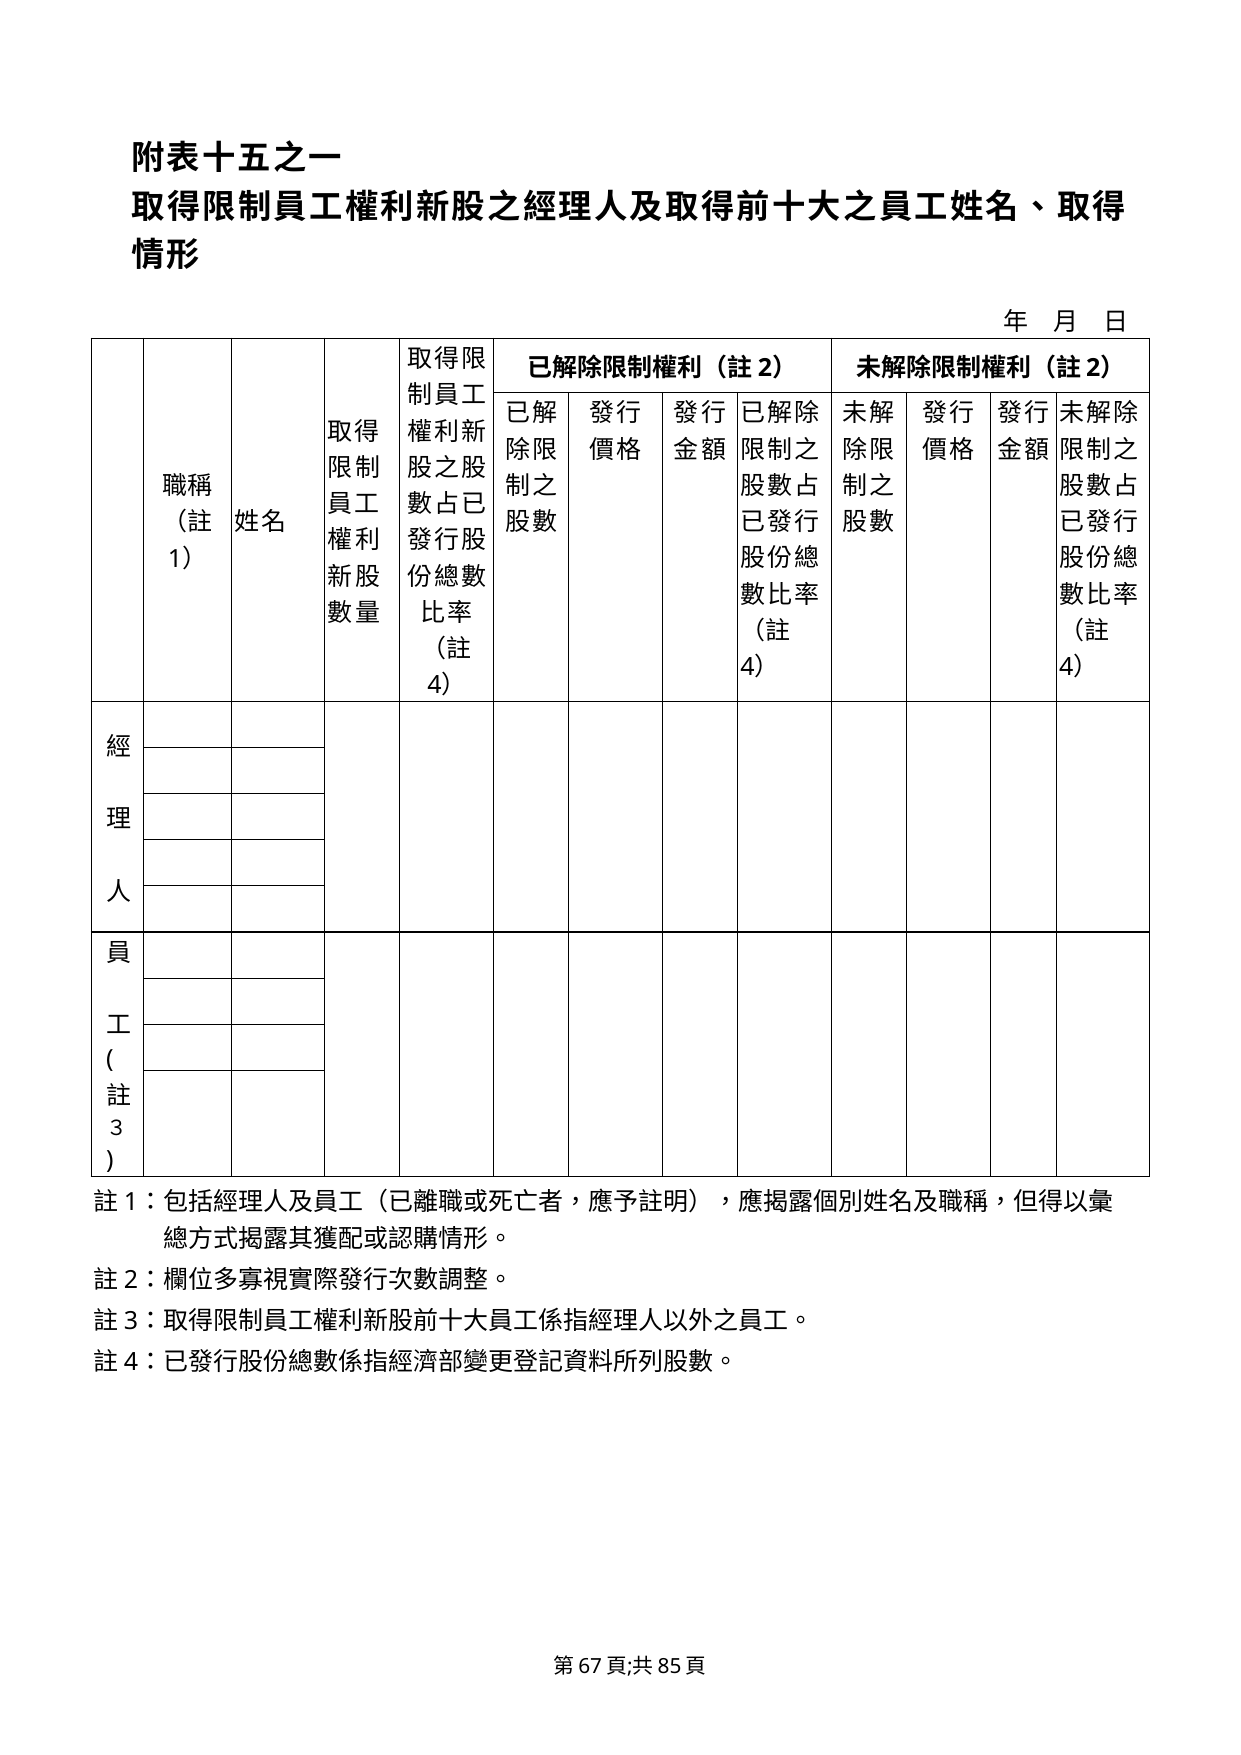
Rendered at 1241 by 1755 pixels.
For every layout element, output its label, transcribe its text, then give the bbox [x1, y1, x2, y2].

table_cell [232, 748, 324, 793]
table_cell 經 理 人 [92, 702, 143, 931]
table_cell [663, 933, 737, 1176]
table_cell [232, 840, 324, 885]
table_cell [738, 933, 831, 1176]
table_cell 未解除限制之股數占已發行股份總數比率 （註4） [1057, 393, 1149, 701]
table_cell [144, 1025, 231, 1069]
text 附表十五之一 [131, 131, 1128, 179]
table_cell [144, 840, 231, 885]
text 註2：欄位多寡視實際發行次數調整。 [94, 1259, 1128, 1296]
table_cell 發行 價格 [569, 393, 662, 701]
text 年 月 日 [131, 301, 1128, 338]
table_cell [232, 702, 324, 747]
table_cell [569, 702, 662, 931]
table_cell [144, 748, 231, 793]
table_cell [144, 979, 231, 1023]
text 註4：已發行股份總數係指經濟部變更登記資料所列股數。 [94, 1342, 1128, 1378]
table_cell [663, 702, 737, 931]
table_cell [232, 794, 324, 839]
table_header 未解除限制權利（註2） [832, 339, 1149, 392]
table_cell 已解除限制之股數 [494, 393, 568, 701]
table_cell 發行 價格 [907, 393, 990, 701]
table_cell [569, 933, 662, 1176]
table_cell [1057, 702, 1149, 931]
text 註1：包括經理人及員工（已離職或死亡者，應予註明），應揭露個別姓名及職稱，但得以彙總方式揭露其獲配或認購情形。 [94, 1182, 1128, 1254]
table_cell 發行 金額 [663, 393, 737, 701]
table_cell [144, 702, 231, 747]
table_header 取得限制員工權利新股數量 [325, 339, 399, 701]
table_cell 未解除限制之 股數 [832, 393, 906, 701]
table_header 職稱 （註1） [144, 339, 231, 701]
table_cell [907, 702, 990, 931]
table_cell [232, 933, 324, 977]
table_cell [232, 1071, 324, 1176]
table_cell [144, 933, 231, 977]
text 取得限制員工權利新股之經理人及取得前十大之員工姓名、取得情形 [131, 179, 1128, 276]
table_cell [738, 702, 831, 931]
table_cell [494, 702, 568, 931]
table_cell [832, 933, 906, 1176]
table_cell [232, 979, 324, 1023]
table_header 已解除限制權利（註2） [494, 339, 831, 392]
table_cell [325, 933, 399, 1176]
table_cell [991, 702, 1056, 931]
table_cell [832, 702, 906, 931]
table_cell [400, 702, 493, 931]
table_cell [144, 1071, 231, 1176]
table_cell [907, 933, 990, 1176]
table_header 姓名 [232, 339, 324, 701]
table_cell [991, 933, 1056, 1176]
table_cell 員 工(註３) [92, 933, 143, 1176]
table_cell [144, 886, 231, 931]
table_cell [325, 702, 399, 931]
table_cell [400, 933, 493, 1176]
table_cell [232, 886, 324, 931]
table_cell [144, 794, 231, 839]
table_cell [1057, 933, 1149, 1176]
table_cell 已解除限制之股數占已發行股份總數比率 （註4） [738, 393, 831, 701]
table_cell [494, 933, 568, 1176]
table_header [92, 339, 143, 701]
text 註3：取得限制員工權利新股前十大員工係指經理人以外之員工。 [94, 1301, 1128, 1337]
table_cell 發行 金額 [991, 393, 1056, 701]
table_header 取得限制員工權利新股之股數占已發行股份總數比率（註4） [400, 339, 493, 701]
table_cell [232, 1025, 324, 1069]
